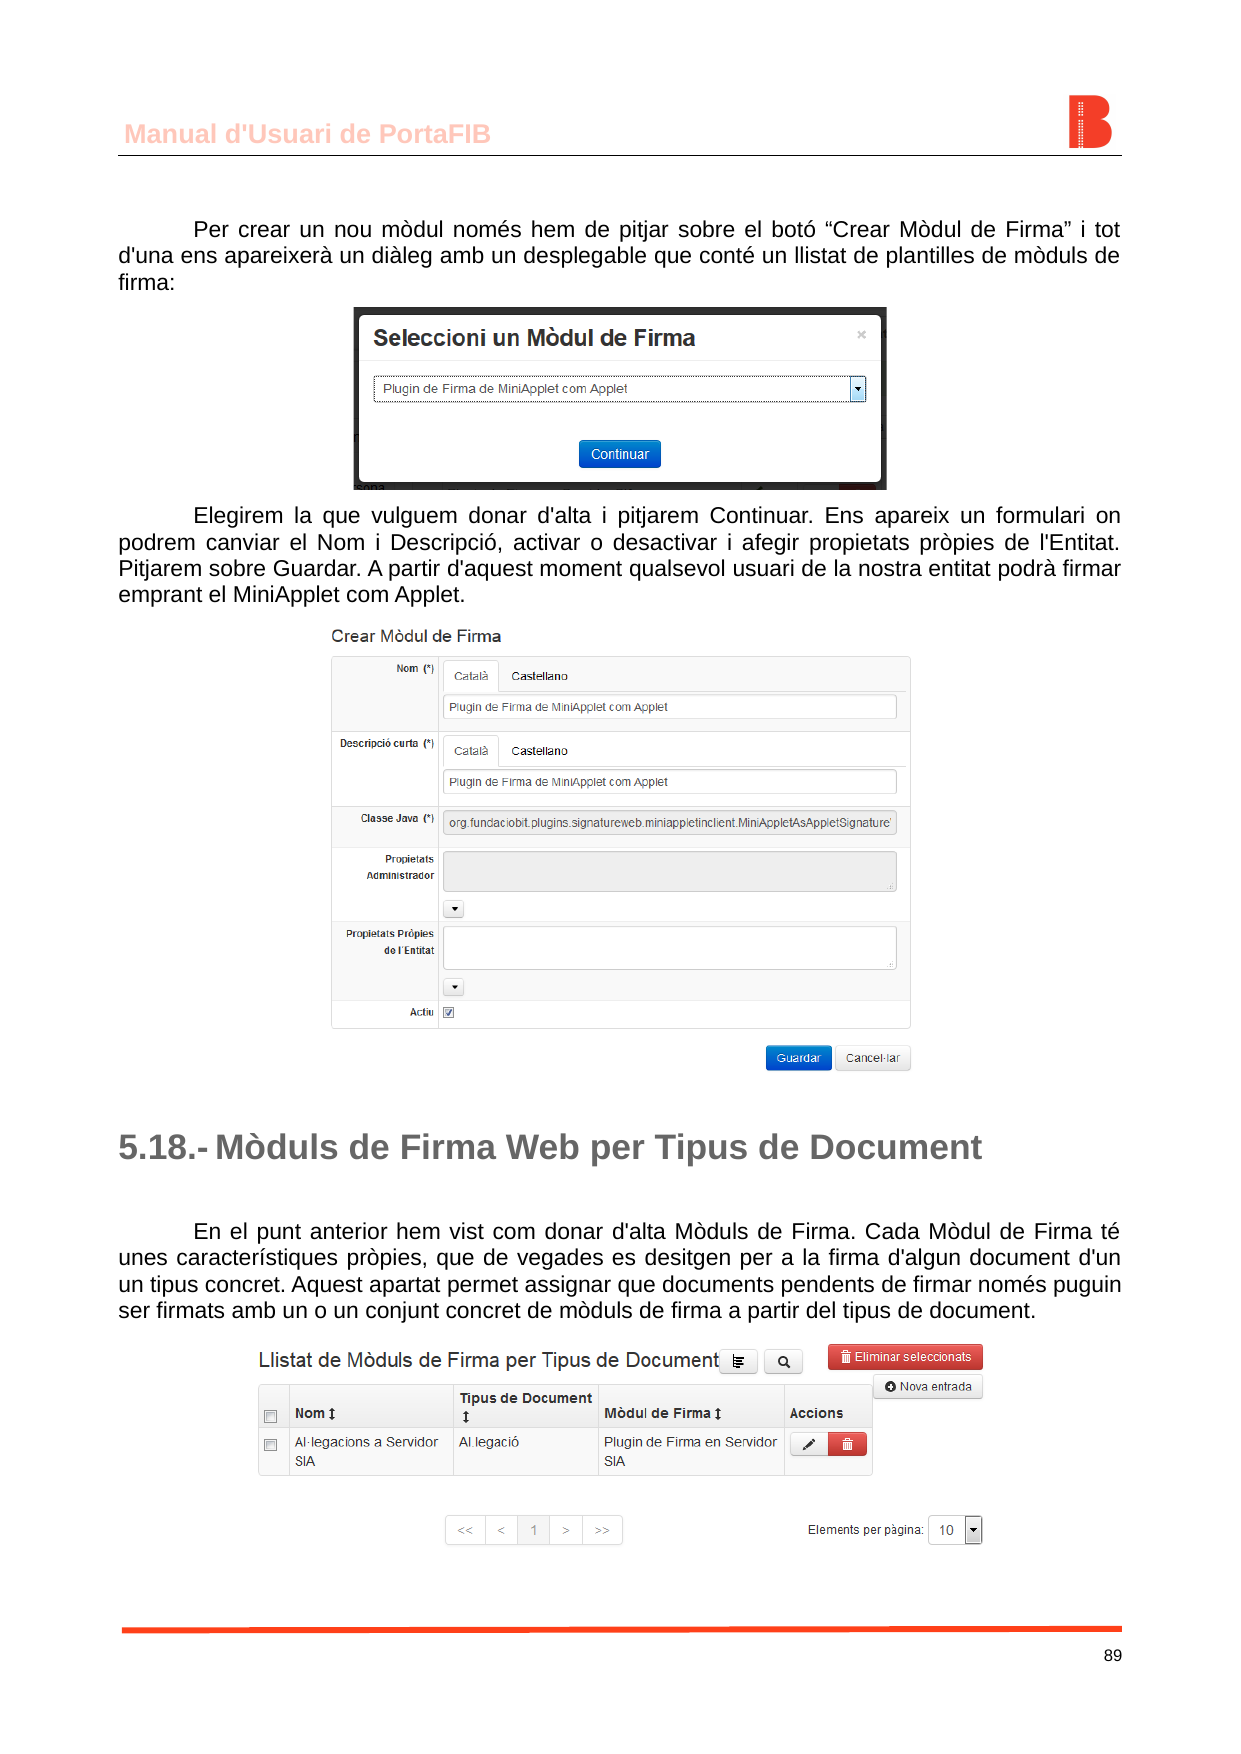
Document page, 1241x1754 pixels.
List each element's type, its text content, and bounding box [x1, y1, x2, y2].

picture [323, 620, 917, 1075]
text Per crear un nou mòdul només hem de pitjar sobre el botó “Crear Mòdul de Firma” i tot d'una ens apareixerà un diàleg amb un desplegable que conté un llistat de plantilles de mòduls de firma: [118, 216, 1122, 295]
picture [250, 1336, 990, 1559]
text Elegirem la que vulguem donar d'alta i pitjarem Continuar. Ens apareix un formulari on podrem canviar el Nom i Descripció, activar o desactivar i afegir propietats pròpies de l'Entitat. Pitjarem sobre Guardar. A partir d'aquest moment qualsevol usuari de la nostra entitat podrà firmar emprant el MiniApplet com Applet. [118, 502, 1122, 608]
picture [1063, 94, 1117, 150]
subtitle Mòduls de Firma Web per Tipus de Document [118, 1126, 1122, 1167]
text En el punt anterior hem vist com donar d'alta Mòduls de Firma. Cada Mòdul de Firma té unes característiques pròpies, que de vegades es desitgen per a la firma d'algun document d'un un tipus concret. Aquest apartat permet assignar que documents pendents de firmar només puguin ser firmats amb un o un conjunt concret de mòduls de firma a partir del tipus de document. [118, 1218, 1122, 1323]
picture [353, 307, 887, 490]
